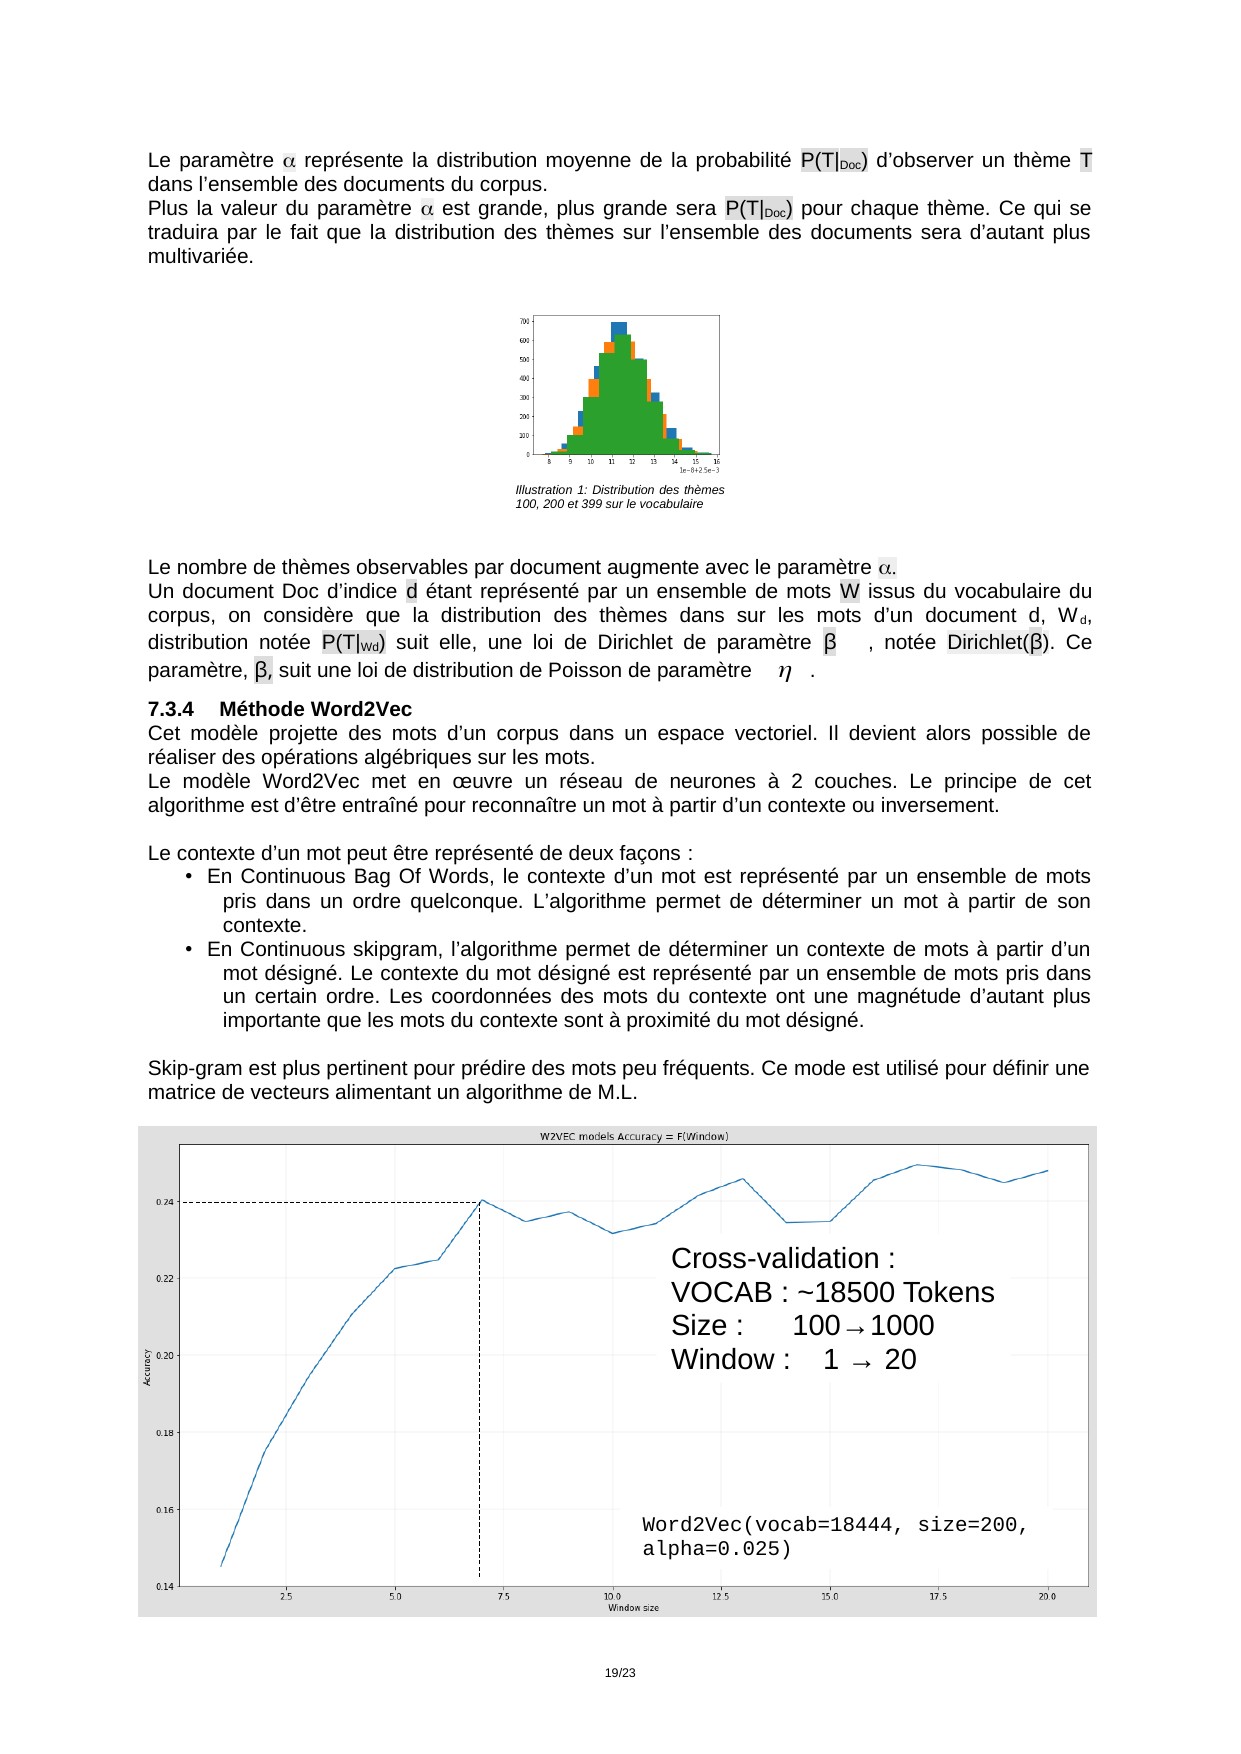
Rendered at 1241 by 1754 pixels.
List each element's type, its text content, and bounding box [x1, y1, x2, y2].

text Plus la valeur du paramètre α est grande, plus grande sera P(T|Doc) pour chaque thème. Ce qui se traduira par le fait que la distribution des thèmes sur l’ensemble des documents sera d’autant plus multivariée. [148, 196, 1092, 268]
text Le contexte d’un mot peut être représenté de deux façons : [148, 840, 1092, 864]
text Le modèle Word2Vec met en œuvre un réseau de neurones à 2 couches. Le principe de cet algorithme est d’être entraîné pour reconnaître un mot à partir d’un contexte ou inversement. [148, 768, 1092, 816]
text Skip-gram est plus pertinent pour prédire des mots peu fréquents. Ce mode est utilisé pour définir une matrice de vecteurs alimentant un algorithme de M.L. [148, 1056, 1092, 1104]
list En Continuous skipgram, l’algorithme permet de déterminer un contexte de mots à partir d’un mot désigné. Le contexte du mot désigné est représenté par un ensemble de mots pris dans un certain ordre. Les coordonnées des mots du contexte ont une magnétude d’autant plus importante que les mots du contexte sont à proximité du mot désigné. [185, 936, 1092, 1032]
subtitle Méthode Word2Vec [148, 697, 1092, 721]
text Le nombre de thèmes observables par document augmente avec le paramètre α. [148, 555, 1092, 579]
picture [138, 1126, 1097, 1617]
picture [515, 308, 725, 478]
text Illustration 1: Distribution des thèmes 100, 200 et 399 sur le vocabulaire [515, 478, 725, 511]
text Cet modèle projette des mots d’un corpus dans un espace vectoriel. Il devient alors possible de réaliser des opérations algébriques sur les mots. [148, 721, 1092, 768]
text Le paramètre α représente la distribution moyenne de la probabilité P(T|Doc) d’observer un thème T dans l’ensemble des documents du corpus. [148, 148, 1092, 196]
list En Continuous Bag Of Words, le contexte d’un mot est représenté par un ensemble de mots pris dans un ordre quelconque. L’algorithme permet de déterminer un mot à partir de son contexte. [185, 864, 1092, 936]
text Un document Doc d’indice d étant représenté par un ensemble de mots W issus du vocabulaire du corpus, on considère que la distribution des thèmes dans sur les mots d’un document d, Wd, distribution notée P(T|Wd) suit elle, une loi de Dirichlet de paramètre β , notée Dirichlet(β). Ce paramètre, β, suit une loi de distribution de Poisson de paramètre . [148, 579, 1092, 684]
